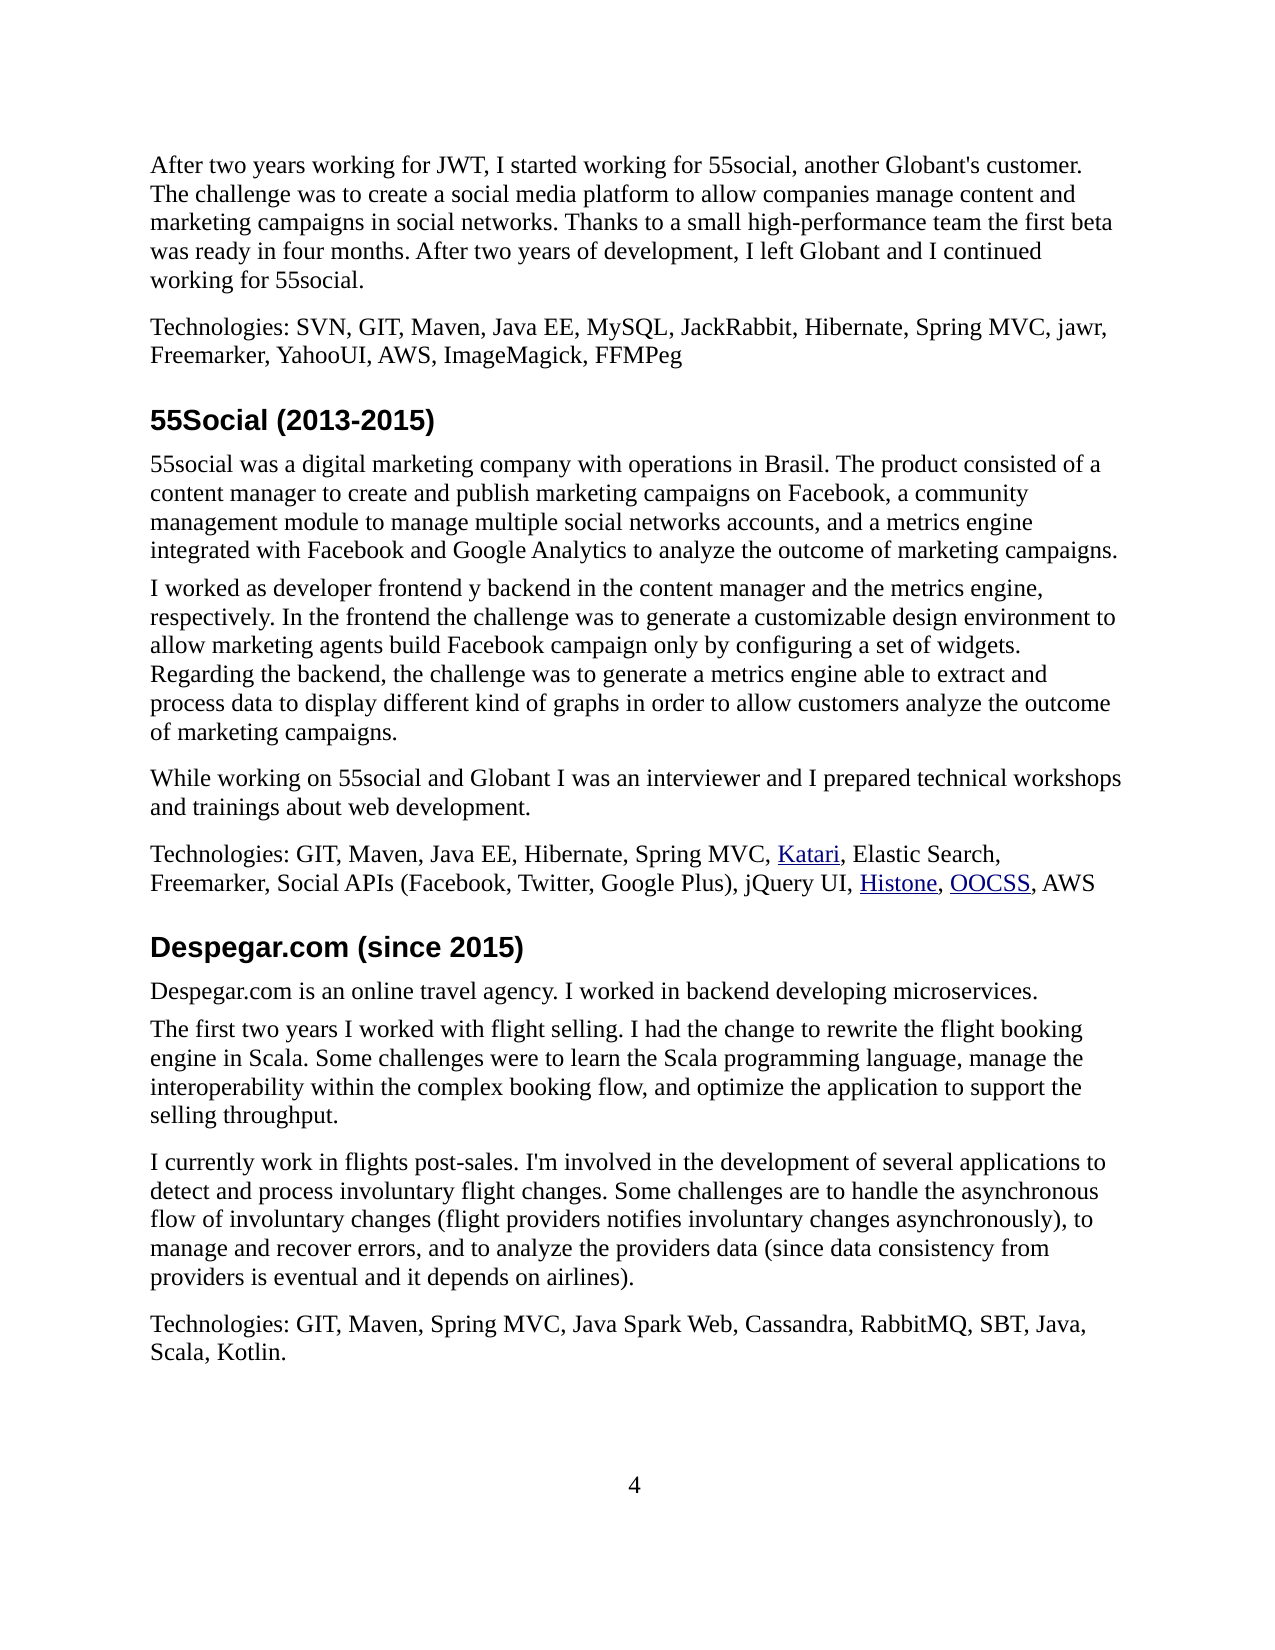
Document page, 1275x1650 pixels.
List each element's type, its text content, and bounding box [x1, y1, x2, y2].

text Despegar.com is an online travel agency. I worked in backend developing microservices. [150, 976, 1125, 1005]
text 55social was a digital marketing company with operations in Brasil. The product consisted of a content manager to create and publish marketing campaigns on Facebook, a community management module to manage multiple social networks accounts, and a metrics engine integrated with Facebook and Google Analytics to analyze the outcome of marketing campaigns. [150, 449, 1125, 564]
subtitle Despegar.com (since 2015) [150, 930, 1125, 964]
text I currently work in flights post-sales. I'm involved in the development of several applications to detect and process involuntary flight changes. Some challenges are to handle the asynchronous flow of involuntary changes (flight providers notifies involuntary changes asynchronously), to manage and recover errors, and to analyze the providers data (since data consistency from providers is eventual and it depends on airlines). [150, 1147, 1125, 1291]
text The first two years I worked with flight selling. I had the change to rewrite the flight booking engine in Scala. Some challenges were to learn the Scala programming language, manage the interoperability within the complex booking flow, and optimize the application to support the selling throughput. [150, 1014, 1125, 1129]
subtitle 55Social (2013-2015) [150, 403, 1125, 437]
text Technologies: SVN, GIT, Maven, Java EE, MySQL, JackRabbit, Hibernate, Spring MVC, jawr, Freemarker, YahooUI, AWS, ImageMagick, FFMPeg [150, 312, 1125, 369]
text Technologies: GIT, Maven, Java EE, Hibernate, Spring MVC, Katari, Elastic Search, Freemarker, Social APIs (Facebook, Twitter, Google Plus), jQuery UI, Histone, OOCSS, AWS [150, 839, 1125, 896]
text While working on 55social and Globant I was an interviewer and I prepared technical workshops and trainings about web development. [150, 763, 1125, 821]
text Technologies: GIT, Maven, Spring MVC, Java Spark Web, Cassandra, RabbitMQ, SBT, Java, Scala, Kotlin. [150, 1309, 1125, 1366]
text I worked as developer frontend y backend in the content manager and the metrics engine, respectively. In the frontend the challenge was to generate a customizable design environment to allow marketing agents build Facebook campaign only by configuring a set of widgets. Regarding the backend, the challenge was to generate a metrics engine able to extract and process data to display different kind of graphs in order to allow customers analyze the outcome of marketing campaigns. [150, 573, 1125, 746]
text After two years working for JWT, I started working for 55social, another Globant's customer. The challenge was to create a social media platform to allow companies manage content and marketing campaigns in social networks. Thanks to a small high-performance team the first beta was ready in four months. After two years of development, I left Globant and I continued working for 55social. [150, 150, 1125, 294]
